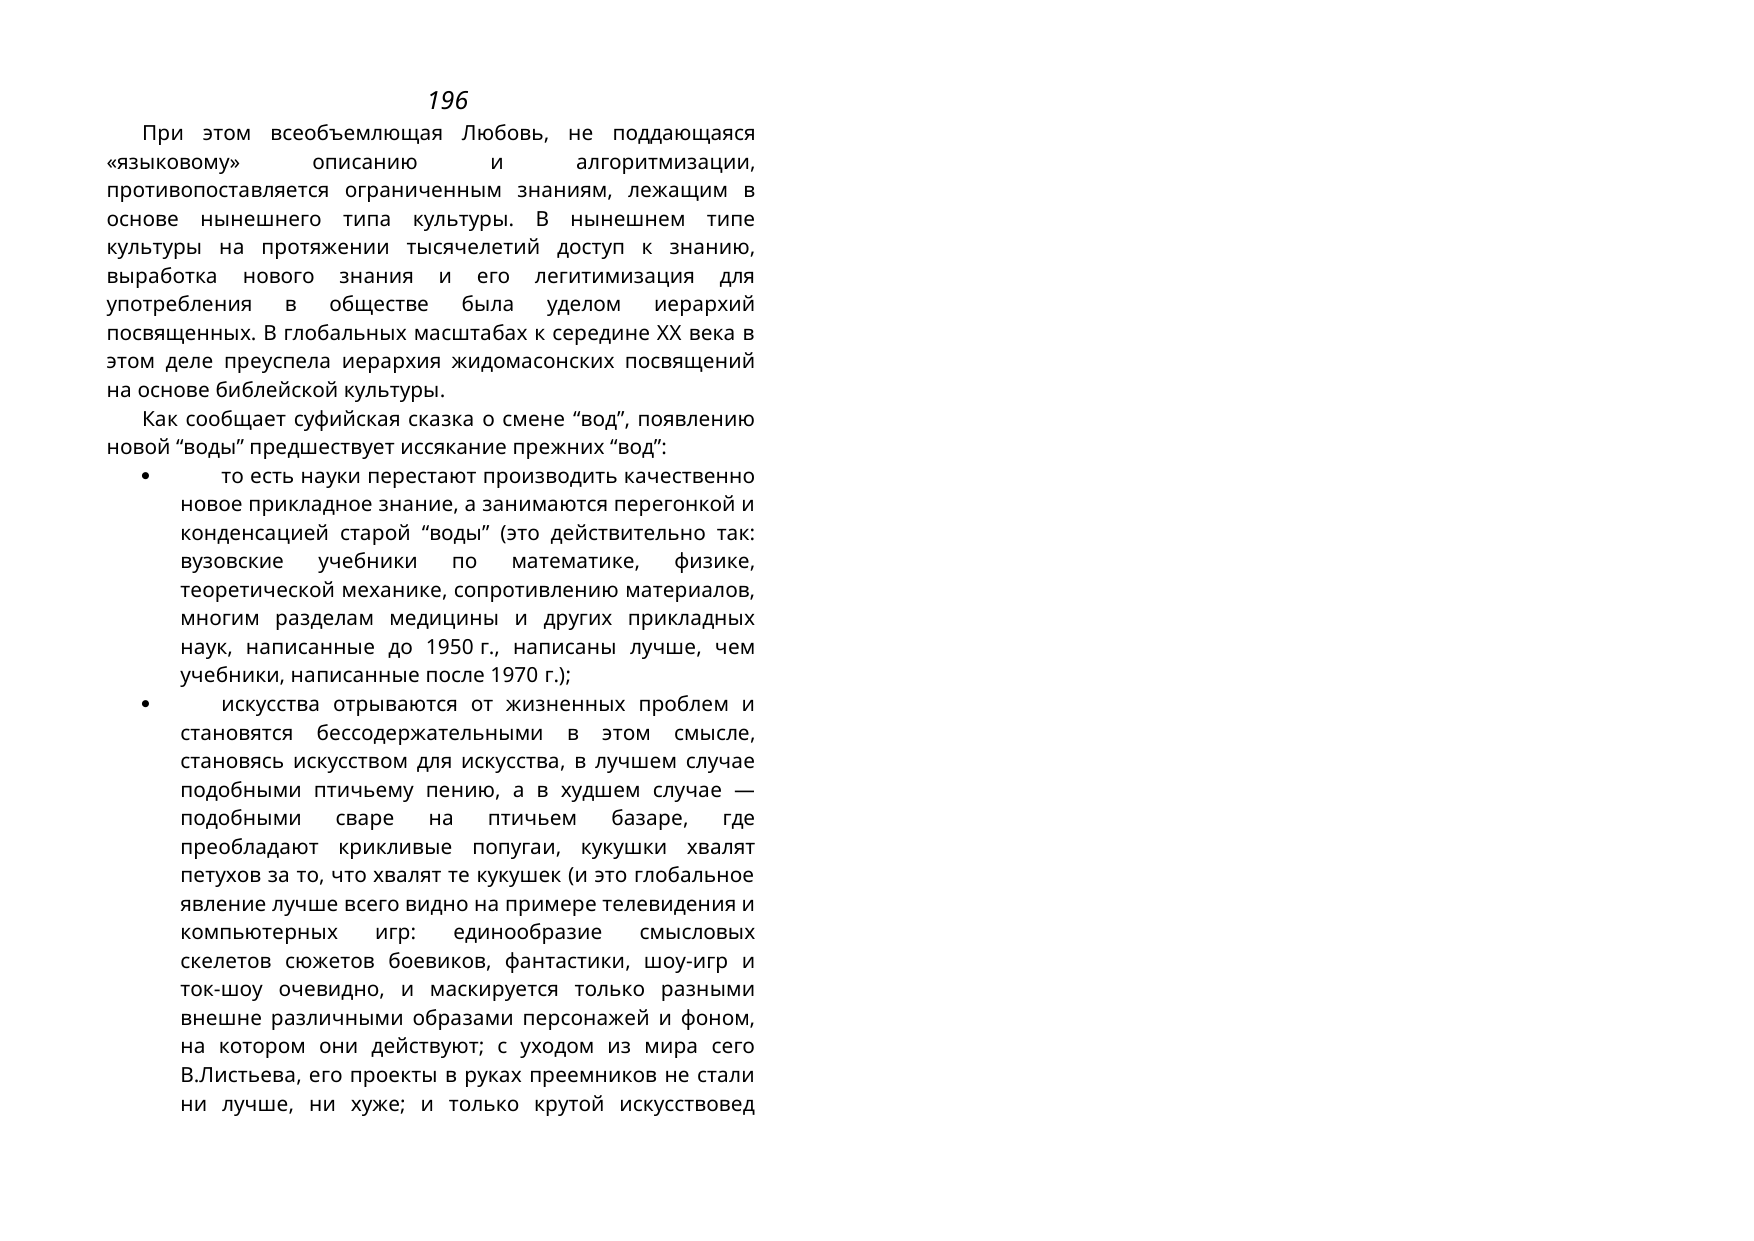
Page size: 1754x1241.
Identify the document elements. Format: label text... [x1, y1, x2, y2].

list то есть науки перестают производить качественно новое прикладное знание, а занимаются перегонкой и конденсацией старой “воды” (это действительно так: вузовские учебники по математике, физике, теоретической механике, сопротивлению материалов, многим разделам медицины и других прикладных наук, написанные до 1950 г., написаны лучше, чем учебники, написанные после 1970 г.); [106, 461, 756, 689]
text Как сообщает суфийская сказка о смене “вод”, появлению новой “воды” предшествует иссякание прежних “вод”: [106, 403, 756, 461]
list искусства отрываются от жизненных проблем и становятся бессодержательными в этом смысле, становясь искусством для искусства, в лучшем случае подобными птичьему пению, а в худшем случае — подобными сваре на птичьем базаре, где преобладают крикливые попугаи, кукушки хвалят петухов за то, что хвалят те кукушек (и это глобальное явление лучше всего видно на примере телевидения и компьютерных игр: единообразие смысловых скелетов сюжетов боевиков, фантастики, шоу-игр и ток-шоу очевидно, и маскируется только разными внешне различными образами персонажей и фоном, на котором они действуют; с уходом из мира сего В.Листьева, его проекты в руках преемников не стали ни лучше, ни хуже; и только крутой искусствовед [106, 689, 756, 1117]
text При этом всеобъемлющая Любовь, не поддающаяся «языковому» описанию и алгоритмизации, противопоставляется ограниченным знаниям, лежащим в основе нынешнего типа культуры. В нынешнем типе культуры на протяжении тысячелетий доступ к знанию, выработка нового знания и его легитимизация для употребления в обществе была уделом иерархий посвященных. В глобальных масштабах к середине ХХ века в этом деле преуспела иерархия жидомасонских посвящений на основе библейской культуры. [106, 118, 756, 403]
